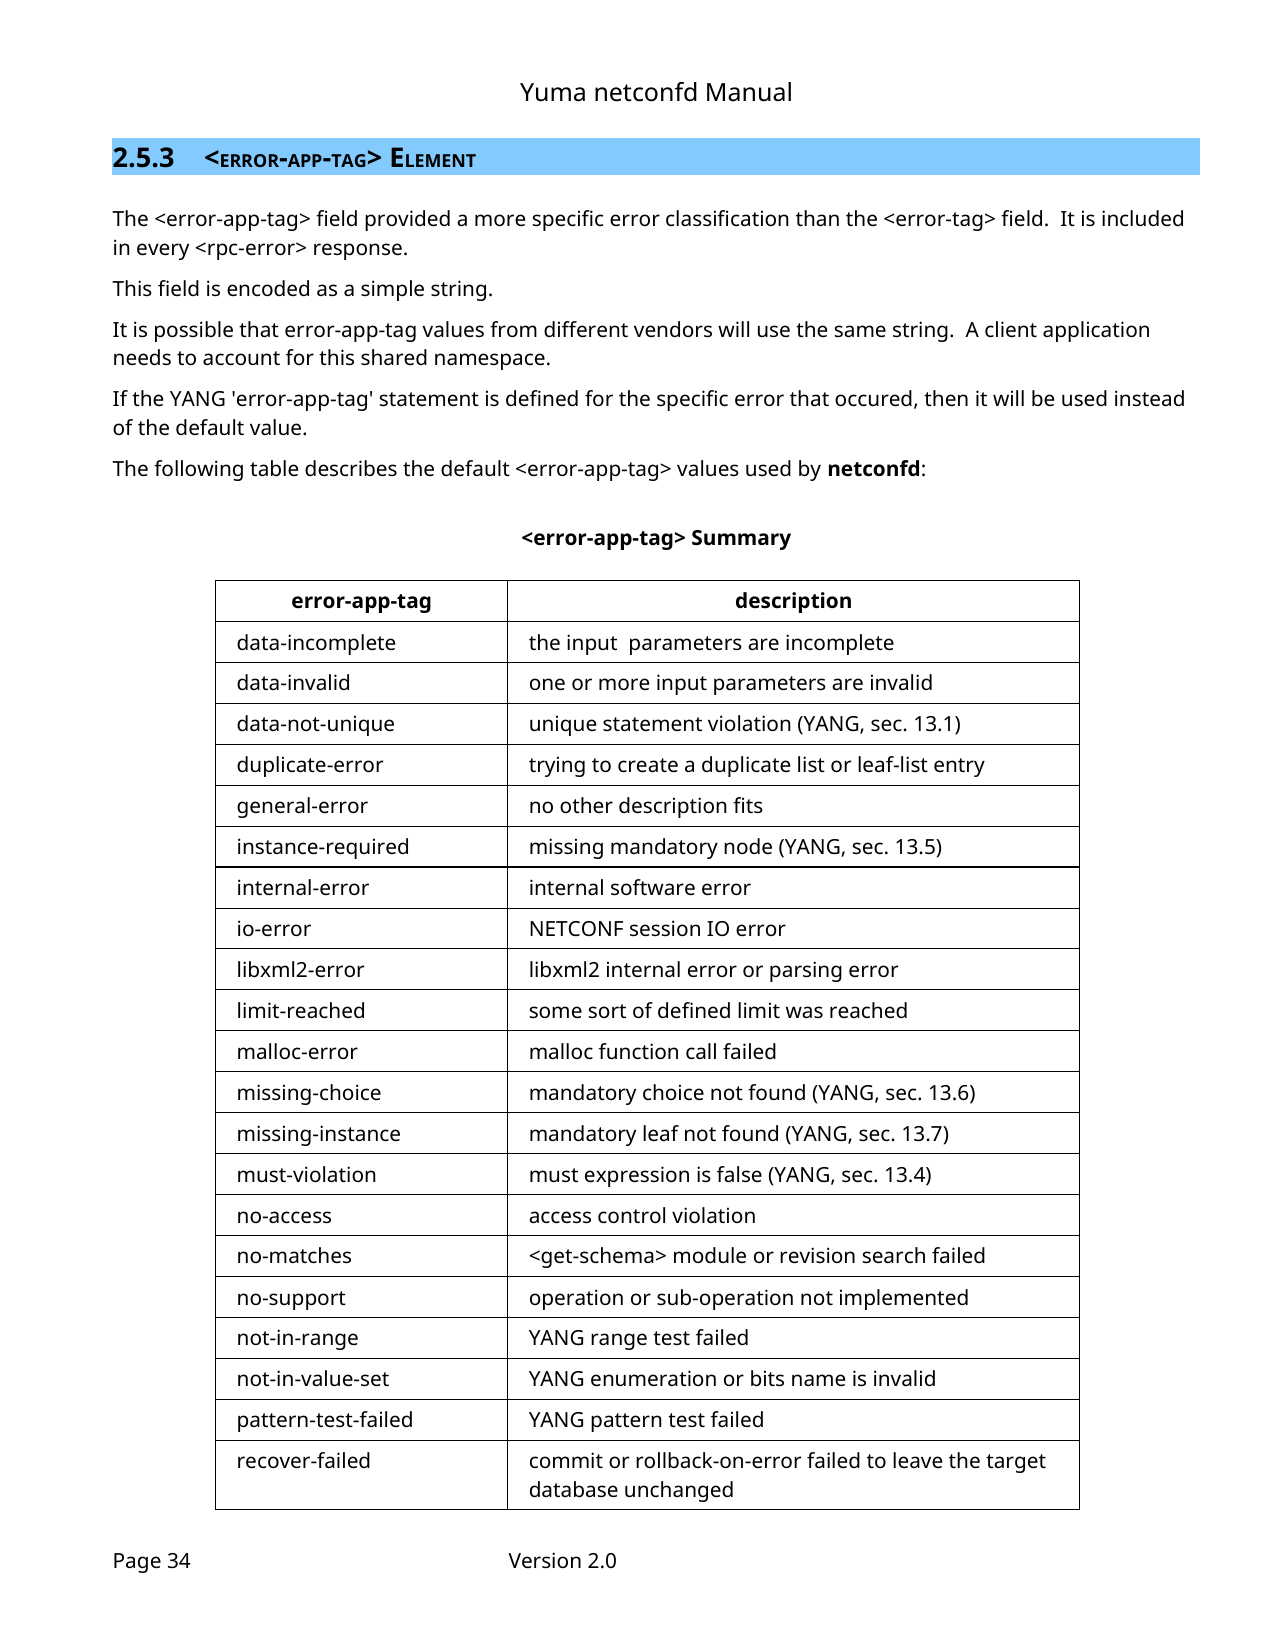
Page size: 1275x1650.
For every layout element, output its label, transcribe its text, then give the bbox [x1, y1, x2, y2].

table_cell limit-reached [216, 990, 507, 1030]
table_cell missing-instance [216, 1113, 507, 1153]
table_cell not-in-range [216, 1318, 507, 1358]
table_cell YANG pattern test failed [508, 1400, 1079, 1439]
table_cell duplicate-error [216, 745, 507, 784]
table_cell access control violation [508, 1195, 1079, 1235]
table_cell data-incomplete [216, 622, 507, 662]
table_cell no-support [216, 1277, 507, 1317]
table_cell no other description fits [508, 786, 1079, 826]
table_cell unique statement violation (YANG, sec. 13.1) [508, 704, 1079, 744]
table_cell commit or rollback-on-error failed to leave the target database unchanged [508, 1441, 1079, 1509]
text This field is encoded as a simple string. [112, 274, 1200, 302]
subtitle <error-app-tag> Summary [127, 523, 1185, 551]
table_cell the input parameters are incomplete [508, 622, 1079, 662]
table_cell pattern-test-failed [216, 1400, 507, 1439]
table_cell recover-failed [216, 1441, 507, 1509]
text The <error-app-tag> field provided a more specific error classification than the <error-tag> field. It is included in every <rpc-error> response. [112, 204, 1200, 261]
text The following table describes the default <error-app-tag> values used by netconfd: [112, 454, 1200, 482]
text If the YANG 'error-app-tag' statement is defined for the specific error that occured, then it will be used instead of the default value. [112, 384, 1200, 441]
table_cell instance-required [216, 827, 507, 866]
table_cell no-access [216, 1195, 507, 1235]
table_cell not-in-value-set [216, 1359, 507, 1399]
table_header error-app-tag [216, 581, 507, 621]
table_cell libxml2 internal error or parsing error [508, 949, 1079, 989]
subtitle <error-app-tag> Element [112, 138, 1200, 175]
table_cell missing mandatory node (YANG, sec. 13.5) [508, 827, 1079, 866]
table_cell data-not-unique [216, 704, 507, 744]
table_cell mandatory leaf not found (YANG, sec. 13.7) [508, 1113, 1079, 1153]
table_cell malloc-error [216, 1031, 507, 1071]
table_cell internal software error [508, 868, 1079, 907]
table_cell some sort of defined limit was reached [508, 990, 1079, 1030]
text It is possible that error-app-tag values from different vendors will use the same string. A client application needs to account for this shared namespace. [112, 315, 1200, 372]
table_cell missing-choice [216, 1072, 507, 1112]
table_cell YANG range test failed [508, 1318, 1079, 1358]
table_cell YANG enumeration or bits name is invalid [508, 1359, 1079, 1399]
table_cell general-error [216, 786, 507, 826]
table_cell mandatory choice not found (YANG, sec. 13.6) [508, 1072, 1079, 1112]
table_cell one or more input parameters are invalid [508, 663, 1079, 703]
table_cell trying to create a duplicate list or leaf-list entry [508, 745, 1079, 784]
table_cell internal-error [216, 868, 507, 907]
table_cell no-matches [216, 1236, 507, 1276]
table_cell must-violation [216, 1154, 507, 1194]
table_cell io-error [216, 909, 507, 948]
table_cell operation or sub-operation not implemented [508, 1277, 1079, 1317]
table_cell libxml2-error [216, 949, 507, 989]
table_cell <get-schema> module or revision search failed [508, 1236, 1079, 1276]
table_cell must expression is false (YANG, sec. 13.4) [508, 1154, 1079, 1194]
table_cell NETCONF session IO error [508, 909, 1079, 948]
table_cell data-invalid [216, 663, 507, 703]
table_cell malloc function call failed [508, 1031, 1079, 1071]
table_header description [508, 581, 1079, 621]
